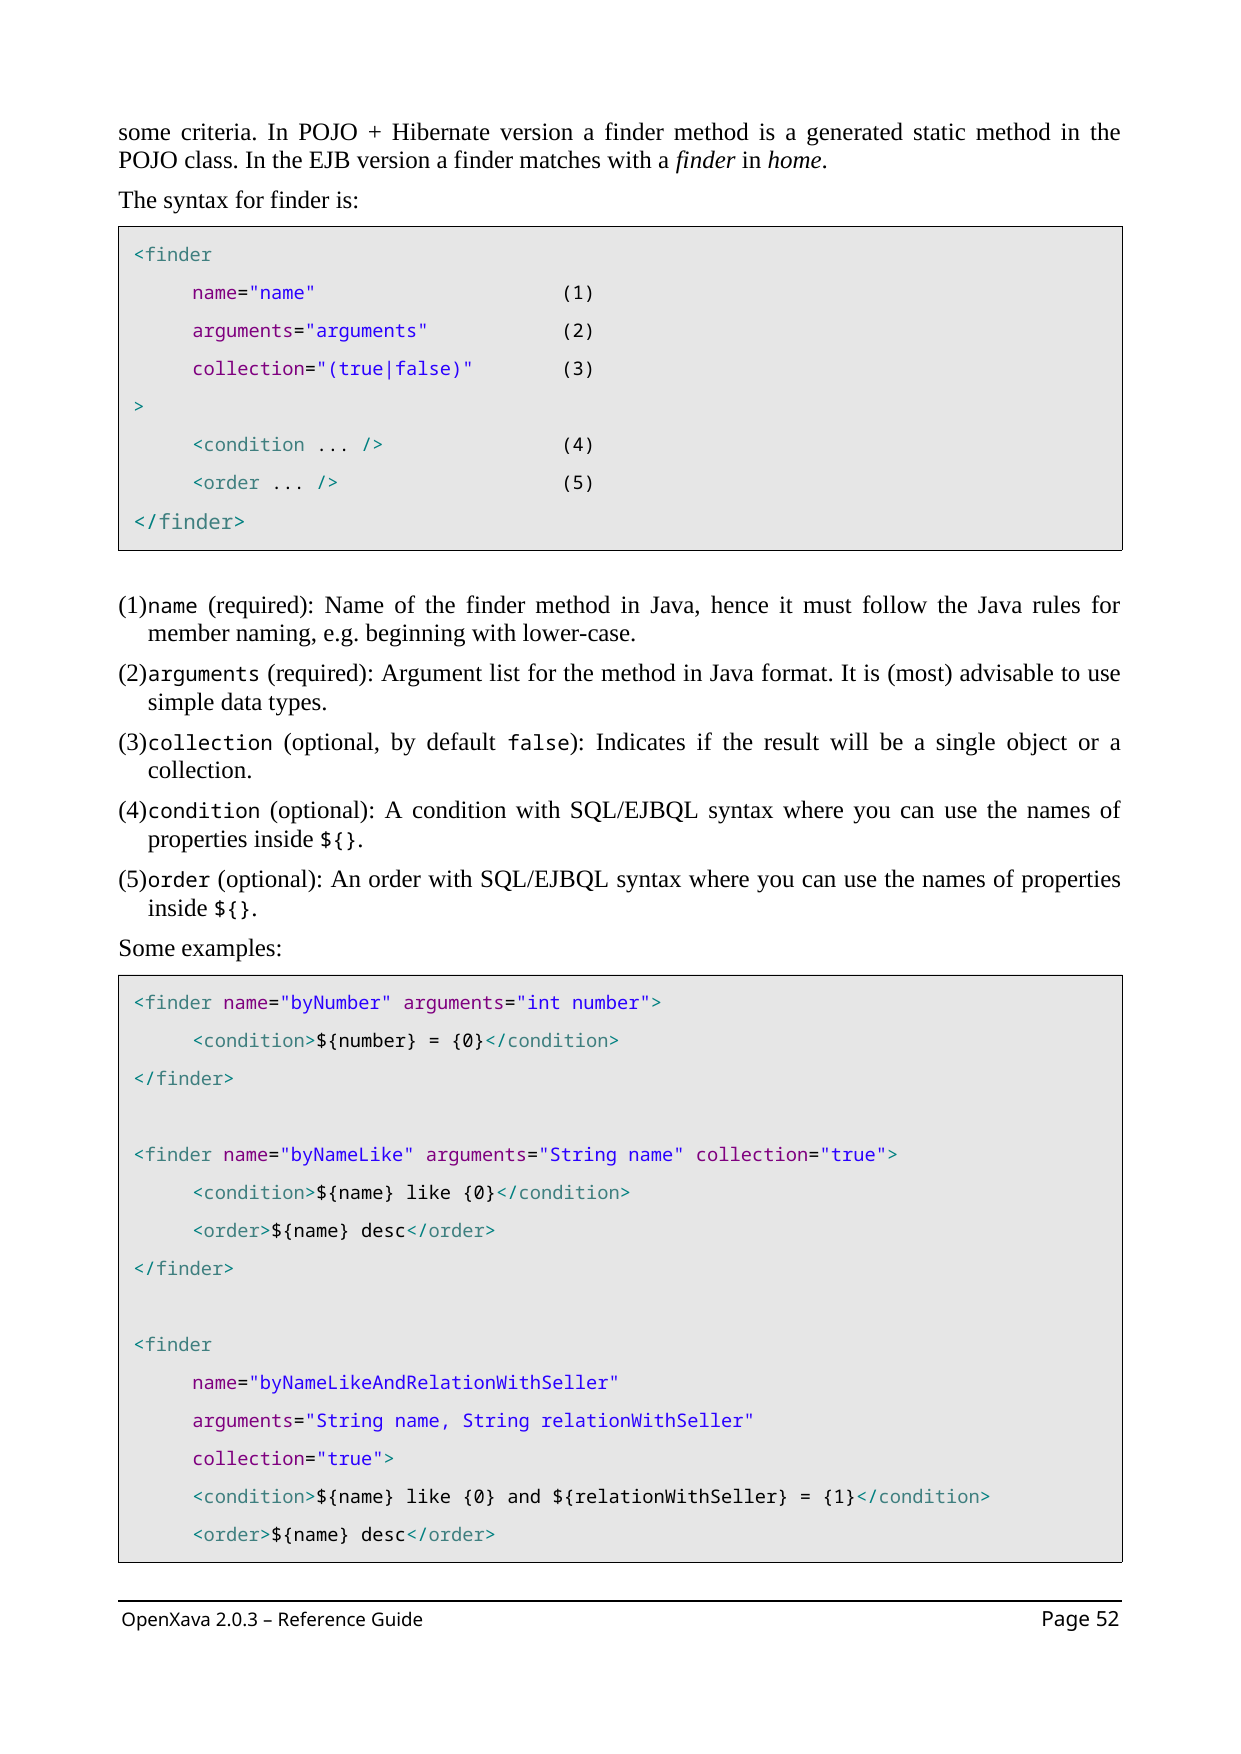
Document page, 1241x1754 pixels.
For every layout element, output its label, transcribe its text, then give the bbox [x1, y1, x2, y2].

list collection (optional, by default false): Indicates if the result will be a single object or a collection. [118, 728, 1122, 784]
text some criteria. In POJO + Hibernate version a finder method is a generated static method in the POJO class. In the EJB version a finder matches with a finder in home. [118, 118, 1122, 173]
list condition (optional): A condition with SQL/EJBQL syntax where you can use the names of properties inside ${}. [118, 796, 1122, 853]
text <order>${name} desc</order> [119, 1203, 1122, 1241]
text arguments="arguments" (2) [119, 302, 1122, 340]
text <condition>${name} like {0} and ${relationWithSeller} = {1}</condition> [119, 1469, 1122, 1507]
text <finder name="byNumber" arguments="int number"> [119, 976, 1122, 1013]
text <condition ... /> (4) [119, 416, 1122, 454]
text Some examples: [118, 934, 1122, 962]
list order (optional): An order with SQL/EJBQL syntax where you can use the names of properties inside ${}. [118, 865, 1122, 922]
text collection="(true|false)" (3) [119, 340, 1122, 378]
text <order>${name} desc</order> [119, 1507, 1122, 1562]
text collection="true"> [119, 1431, 1122, 1469]
text name="name" (1) [119, 264, 1122, 302]
text </finder> [119, 1241, 1122, 1279]
text name="byNameLikeAndRelationWithSeller" [119, 1355, 1122, 1393]
text <condition>${number} = {0}</condition> [119, 1013, 1122, 1051]
text </finder> [119, 492, 1122, 550]
text <finder [119, 227, 1122, 264]
text > [119, 378, 1122, 416]
list arguments (required): Argument list for the method in Java format. It is (most) advisable to use simple data types. [118, 659, 1122, 716]
list name (required): Name of the finder method in Java, hence it must follow the Java rules for member naming, e.g. beginning with lower-case. [118, 591, 1122, 647]
text <condition>${name} like {0}</condition> [119, 1165, 1122, 1203]
text arguments="String name, String relationWithSeller" [119, 1393, 1122, 1431]
text <order ... /> (5) [119, 454, 1122, 492]
text The syntax for finder is: [118, 186, 1122, 214]
text </finder> [119, 1051, 1122, 1089]
text <finder [119, 1317, 1122, 1355]
text <finder name="byNameLike" arguments="String name" collection="true"> [119, 1127, 1122, 1165]
